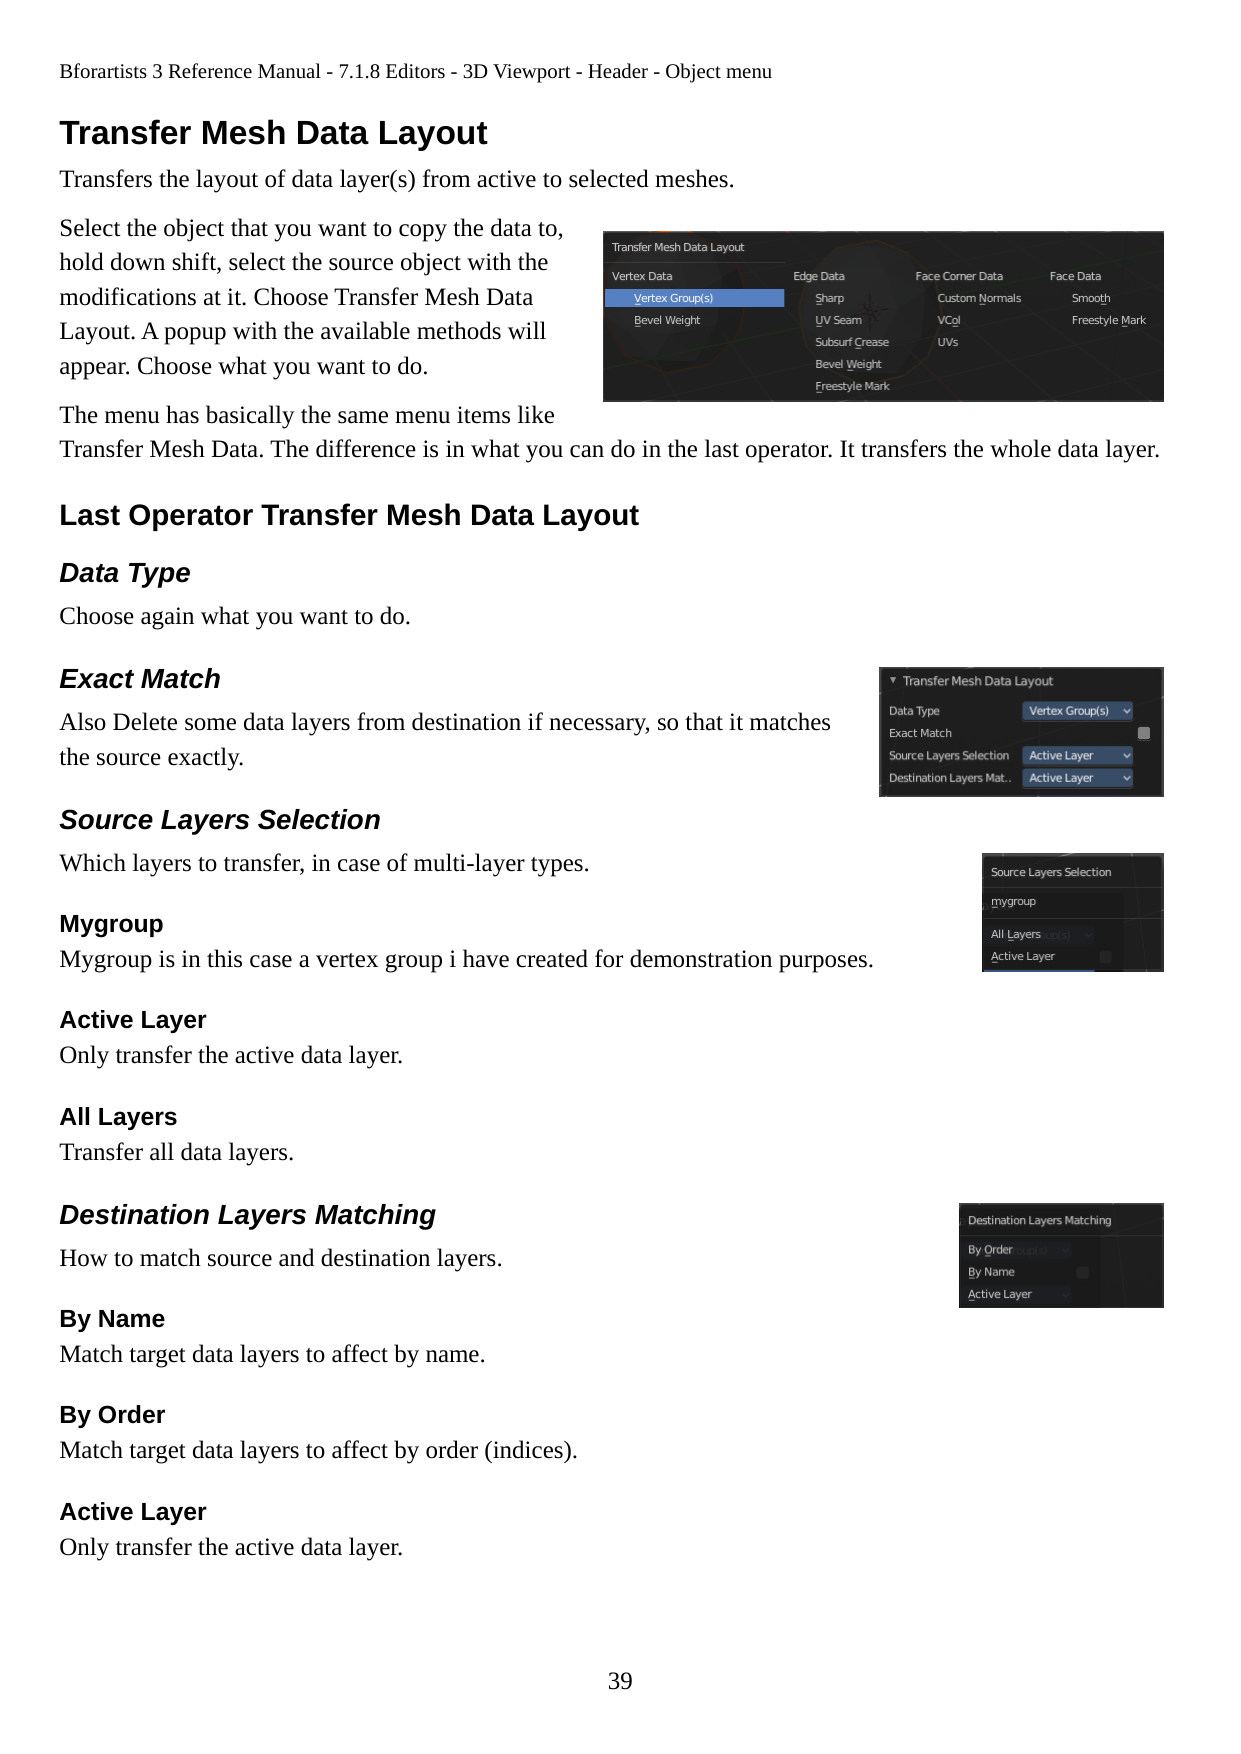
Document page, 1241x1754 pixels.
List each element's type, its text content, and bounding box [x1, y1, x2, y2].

subtitle By Name [59, 1304, 1181, 1333]
subtitle Active Layer [59, 1006, 1181, 1034]
text Also Delete some data layers from destination if necessary, so that it matches the source exactly. [59, 707, 879, 770]
subtitle Mygroup [59, 909, 982, 938]
text The menu has basically the same menu items like Transfer Mesh Data. The difference is in what you can do in the last operator. It transfers the whole data layer. [59, 400, 1181, 463]
text Select the object that you want to copy the data to, hold down shift, select the source object with the modifications at it. Choose Transfer Mesh Data Layout. A popup with the available methods will appear. Choose what you want to do. [59, 213, 1181, 379]
subtitle Source Layers Selection [59, 803, 1181, 835]
picture [603, 231, 1164, 402]
subtitle Last Operator Transfer Mesh Data Layout [59, 498, 1181, 532]
subtitle By Order [59, 1401, 1181, 1429]
text How to match source and destination layers. [59, 1243, 959, 1271]
text Only transfer the active data layer. [59, 1040, 1181, 1069]
text Only transfer the active data layer. [59, 1532, 1181, 1560]
subtitle Data Type [59, 557, 1181, 589]
text Transfer all data layers. [59, 1137, 1181, 1165]
text Which layers to transfer, in case of multi-layer types. [59, 848, 1181, 876]
subtitle Exact Match [59, 663, 1181, 695]
text Choose again what you want to do. [59, 601, 1181, 630]
subtitle Active Layer [59, 1497, 1181, 1525]
text Transfers the layout of data layer(s) from active to selected meshes. [59, 164, 1181, 192]
subtitle Destination Layers Matching [59, 1198, 1181, 1230]
text Match target data layers to affect by name. [59, 1339, 1181, 1368]
picture [879, 667, 1164, 797]
subtitle All Layers [59, 1102, 1181, 1130]
text Mygroup is in this case a vertex group i have created for demonstration purposes. [59, 944, 1181, 973]
picture [959, 1203, 1164, 1308]
subtitle [1164, 909, 1181, 938]
subtitle Transfer Mesh Data Layout [59, 113, 1181, 151]
text Match target data layers to affect by order (indices). [59, 1435, 1181, 1464]
picture [982, 853, 1164, 972]
